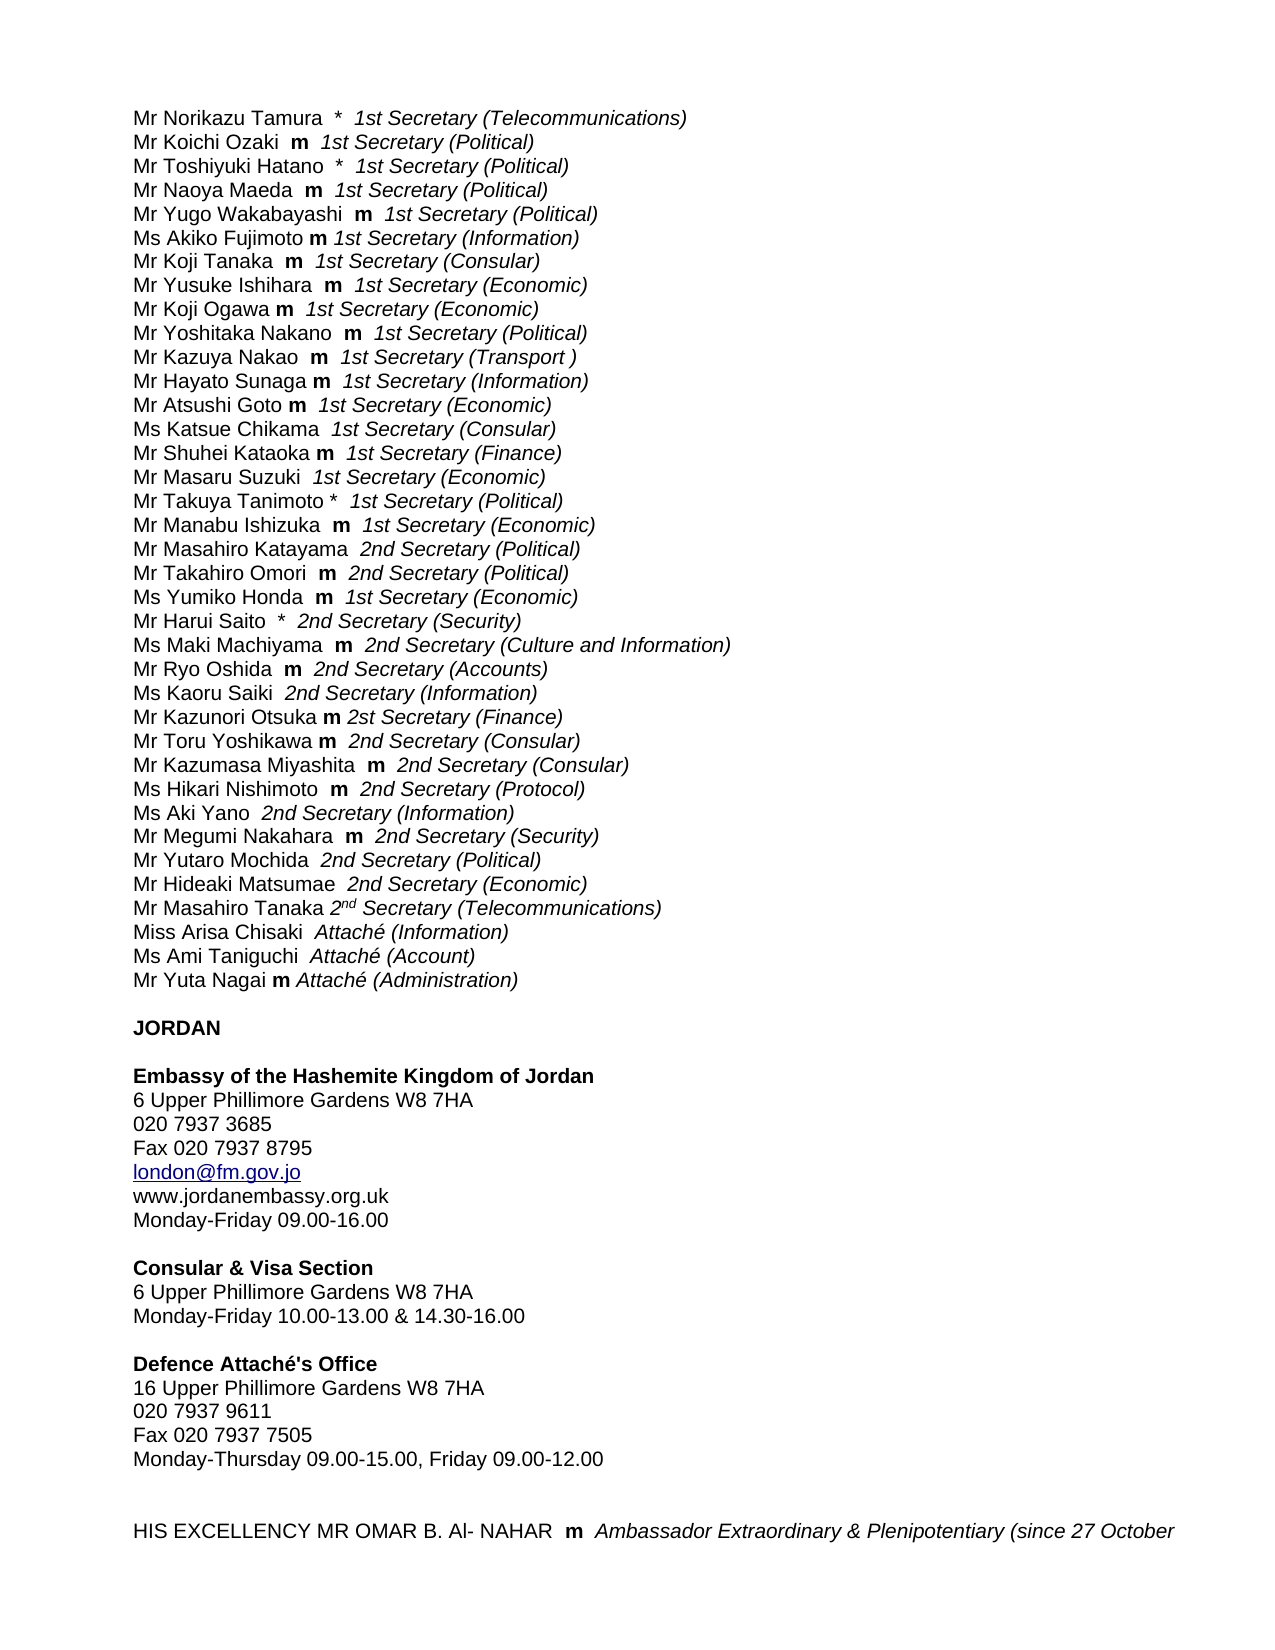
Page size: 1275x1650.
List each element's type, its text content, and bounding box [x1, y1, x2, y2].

text Mr Kazumasa Miyashita m 2nd Secretary (Consular) [133, 752, 1181, 776]
text Monday-Friday 10.00-13.00 & 14.30-16.00 [133, 1303, 1181, 1327]
text Embassy of the Hashemite Kingdom of Jordan [133, 1064, 1181, 1088]
text Ms Aki Yano 2nd Secretary (Information) [133, 800, 1181, 824]
text Consular & Visa Section [133, 1256, 1181, 1279]
text Mr Koji Tanaka m 1st Secretary (Consular) [133, 249, 1181, 273]
text Mr Manabu Ishizuka m 1st Secretary (Economic) [133, 513, 1181, 537]
text Mr Hayato Sunaga m 1st Secretary (Information) [133, 369, 1181, 393]
text Fax 020 7937 8795 [133, 1136, 1181, 1160]
text Ms Kaoru Saiki 2nd Secretary (Information) [133, 681, 1181, 704]
text Mr Koichi Ozaki m 1st Secretary (Political) [133, 129, 1181, 153]
text Defence Attaché's Office [133, 1351, 1181, 1375]
text Mr Yuta Nagai m Attaché (Administration) [133, 968, 1181, 992]
text Miss Arisa Chisaki Attaché (Information) [133, 920, 1181, 944]
text Mr Naoya Maeda m 1st Secretary (Political) [133, 177, 1181, 201]
text Ms Maki Machiyama m 2nd Secretary (Culture and Information) [133, 633, 1181, 657]
text Mr Kazuya Nakao m 1st Secretary (Transport ) [133, 345, 1181, 369]
text JORDAN [133, 1016, 1181, 1040]
text Monday-Thursday 09.00-15.00, Friday 09.00-12.00 [133, 1447, 1181, 1471]
text Mr Takuya Tanimoto * 1st Secretary (Political) [133, 489, 1181, 513]
text Mr Takahiro Omori m 2nd Secretary (Political) [133, 561, 1181, 585]
text Ms Ami Taniguchi Attaché (Account) [133, 944, 1181, 968]
text Mr Masahiro Tanaka 2nd Secretary (Telecommunications) [133, 896, 1181, 920]
text Mr Yoshitaka Nakano m 1st Secretary (Political) [133, 321, 1181, 345]
text Mr Masahiro Katayama 2nd Secretary (Political) [133, 537, 1181, 561]
text Mr Toshiyuki Hatano * 1st Secretary (Political) [133, 153, 1181, 177]
text Mr Harui Saito * 2nd Secretary (Security) [133, 609, 1181, 633]
text Ms Yumiko Honda m 1st Secretary (Economic) [133, 585, 1181, 609]
text 6 Upper Phillimore Gardens W8 7HA [133, 1088, 1181, 1112]
text Fax 020 7937 7505 [133, 1423, 1181, 1447]
text Mr Ryo Oshida m 2nd Secretary (Accounts) [133, 657, 1181, 681]
text 6 Upper Phillimore Gardens W8 7HA [133, 1279, 1181, 1303]
text Ms Katsue Chikama 1st Secretary (Consular) [133, 417, 1181, 441]
text Mr Megumi Nakahara m 2nd Secretary (Security) [133, 824, 1181, 848]
text Mr Norikazu Tamura * 1st Secretary (Telecommunications) [133, 106, 1181, 129]
text Mr Hideaki Matsumae 2nd Secretary (Economic) [133, 872, 1181, 896]
text 020 7937 3685 [133, 1112, 1181, 1136]
text Ms Akiko Fujimoto m 1st Secretary (Information) [133, 225, 1181, 249]
text Mr Shuhei Kataoka m 1st Secretary (Finance) [133, 441, 1181, 465]
text 020 7937 9611 [133, 1399, 1181, 1423]
text Mr Kazunori Otsuka m 2st Secretary (Finance) [133, 704, 1181, 728]
text Mr Koji Ogawa m 1st Secretary (Economic) [133, 297, 1181, 321]
text Mr Masaru Suzuki 1st Secretary (Economic) [133, 465, 1181, 489]
text HIS EXCELLENCY MR OMAR B. Al- NAHAR m Ambassador Extraordinary & Plenipotentiary (since 27 October [133, 1519, 1181, 1543]
text www.jordanembassy.org.uk [133, 1184, 1181, 1208]
text 16 Upper Phillimore Gardens W8 7HA [133, 1375, 1181, 1399]
text Mr Atsushi Goto m 1st Secretary (Economic) [133, 393, 1181, 417]
text Ms Hikari Nishimoto m 2nd Secretary (Protocol) [133, 776, 1181, 800]
text Mr Toru Yoshikawa m 2nd Secretary (Consular) [133, 728, 1181, 752]
text Mr Yugo Wakabayashi m 1st Secretary (Political) [133, 201, 1181, 225]
text Mr Yusuke Ishihara m 1st Secretary (Economic) [133, 273, 1181, 297]
text Monday-Friday 09.00-16.00 [133, 1208, 1181, 1232]
text london@fm.gov.jo [133, 1160, 1181, 1184]
text Mr Yutaro Mochida 2nd Secretary (Political) [133, 848, 1181, 872]
